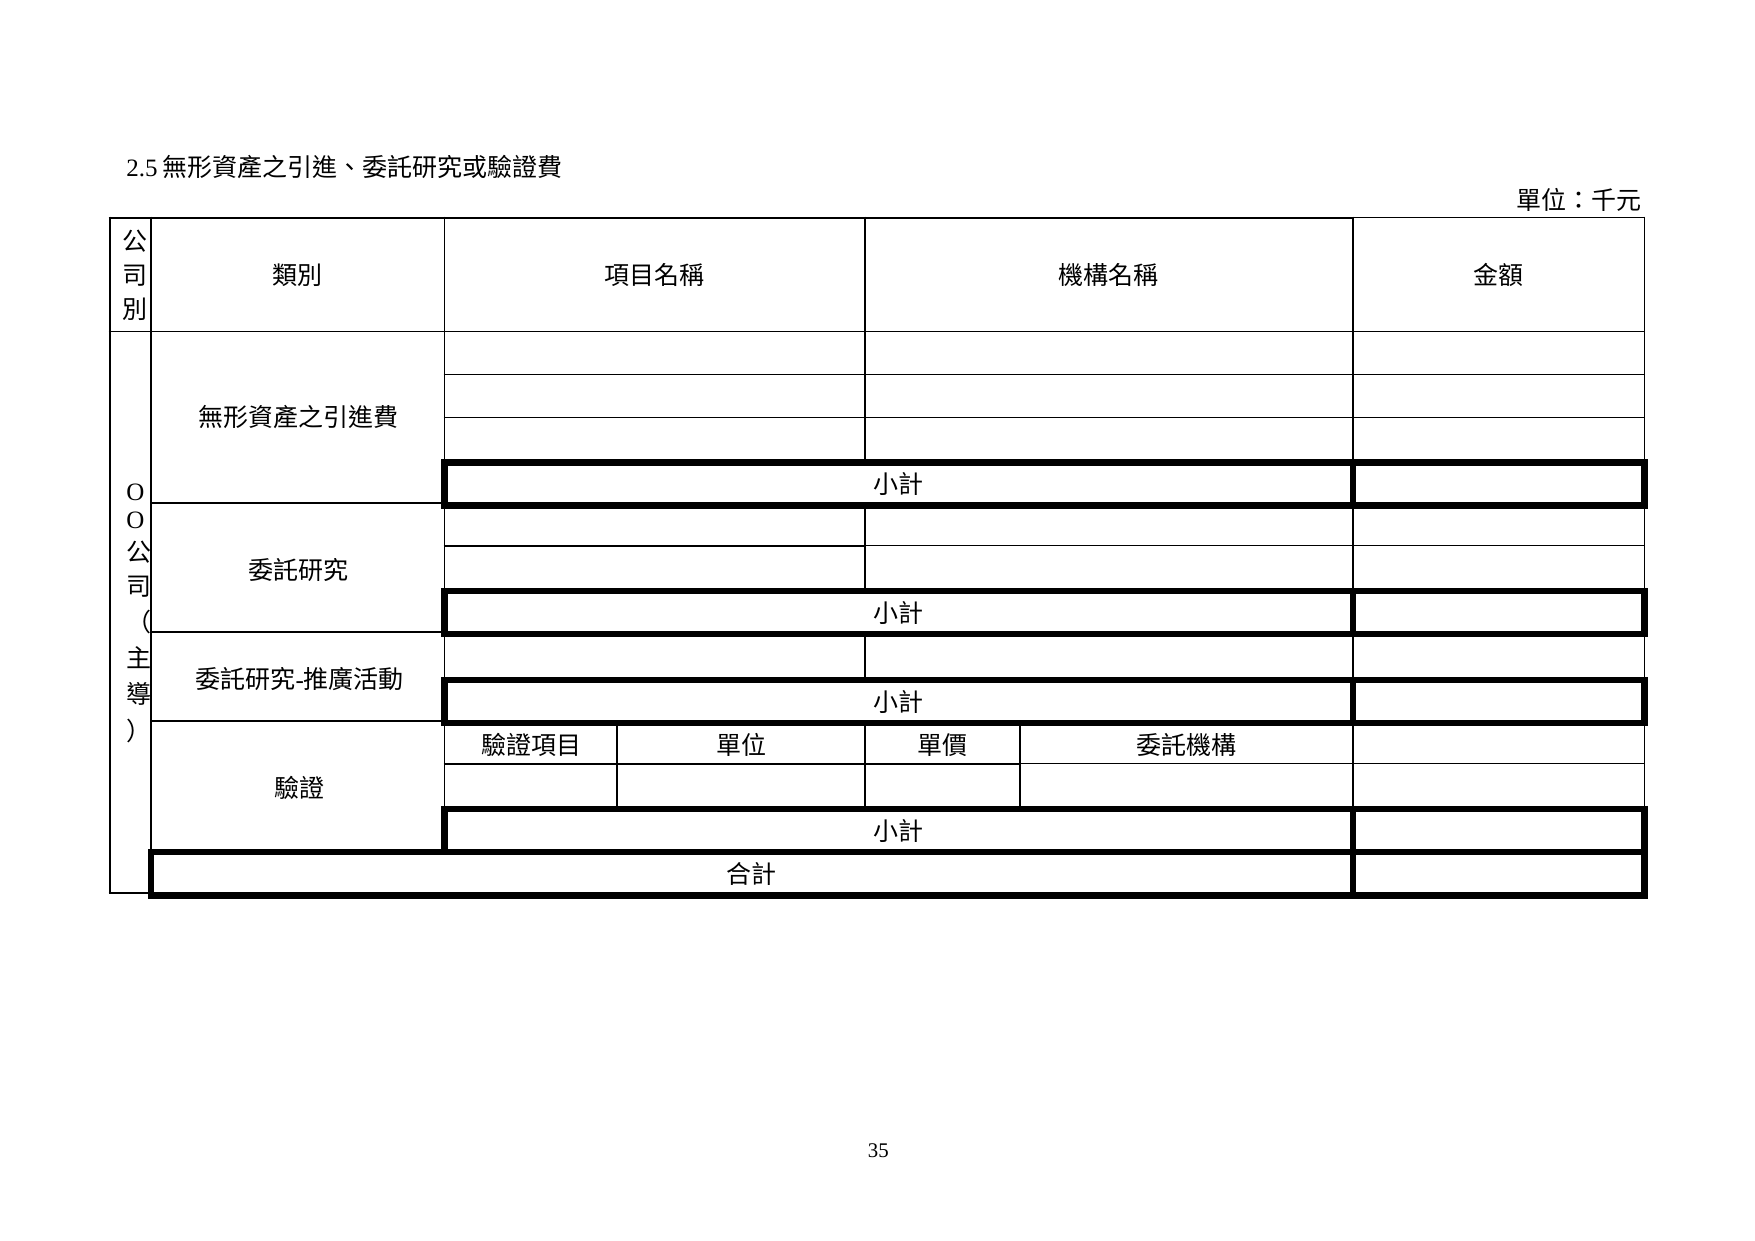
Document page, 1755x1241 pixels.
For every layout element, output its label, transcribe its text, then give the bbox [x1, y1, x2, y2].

table_cell [1354, 418, 1644, 459]
table_cell [1354, 546, 1644, 588]
table_cell 委託研究 [152, 504, 444, 631]
table_cell 小計 [448, 683, 1350, 720]
table_cell OO公司（主導） [111, 332, 150, 892]
table_cell 委託研究-推廣活動 [152, 633, 444, 720]
table_cell 小計 [448, 466, 1350, 502]
table_cell [1356, 594, 1641, 631]
table_cell [866, 332, 1352, 373]
table_cell [866, 765, 1019, 806]
table_cell 委託機構 [1021, 726, 1352, 763]
table_cell 小計 [448, 594, 1350, 631]
table_cell [1021, 764, 1352, 806]
table_cell [866, 546, 1352, 588]
table_header 項目名稱 [445, 219, 864, 331]
table_cell [1354, 375, 1644, 417]
table_header 機構名稱 [866, 219, 1352, 331]
table_cell 無形資產之引進費 [152, 332, 444, 502]
table_cell 驗證 [152, 722, 444, 849]
text 2.5無形資產之引進、委託研究或驗證費 [126, 150, 1642, 183]
table_cell [445, 509, 864, 545]
table_cell [445, 637, 864, 677]
table_cell [1354, 332, 1644, 373]
table_cell [1354, 509, 1644, 545]
table_header 公司別 [111, 219, 150, 331]
table_cell [1356, 466, 1641, 502]
text 單位：千元 [126, 183, 1642, 217]
table_cell [1356, 683, 1641, 720]
table_cell [445, 332, 864, 373]
table_cell [1354, 637, 1644, 677]
table_header 金額 [1354, 218, 1644, 331]
table_cell 單價 [866, 726, 1019, 763]
table_cell [1354, 726, 1644, 763]
table_cell [445, 418, 864, 459]
table_cell 驗證項目 [445, 726, 616, 763]
table_cell [618, 765, 864, 806]
table_cell [866, 509, 1352, 545]
table_cell [1354, 764, 1644, 806]
table_cell 小計 [448, 812, 1350, 849]
table_cell [1356, 812, 1641, 849]
table_cell [866, 637, 1352, 677]
table_cell [445, 547, 864, 588]
table_cell 單位 [618, 726, 864, 763]
table_cell [445, 765, 616, 806]
table_cell [866, 418, 1352, 459]
table_cell [1356, 855, 1641, 892]
table_cell [866, 375, 1352, 417]
table_cell 合計 [154, 855, 1350, 892]
table_header 類別 [152, 219, 444, 331]
table_cell [445, 375, 864, 417]
